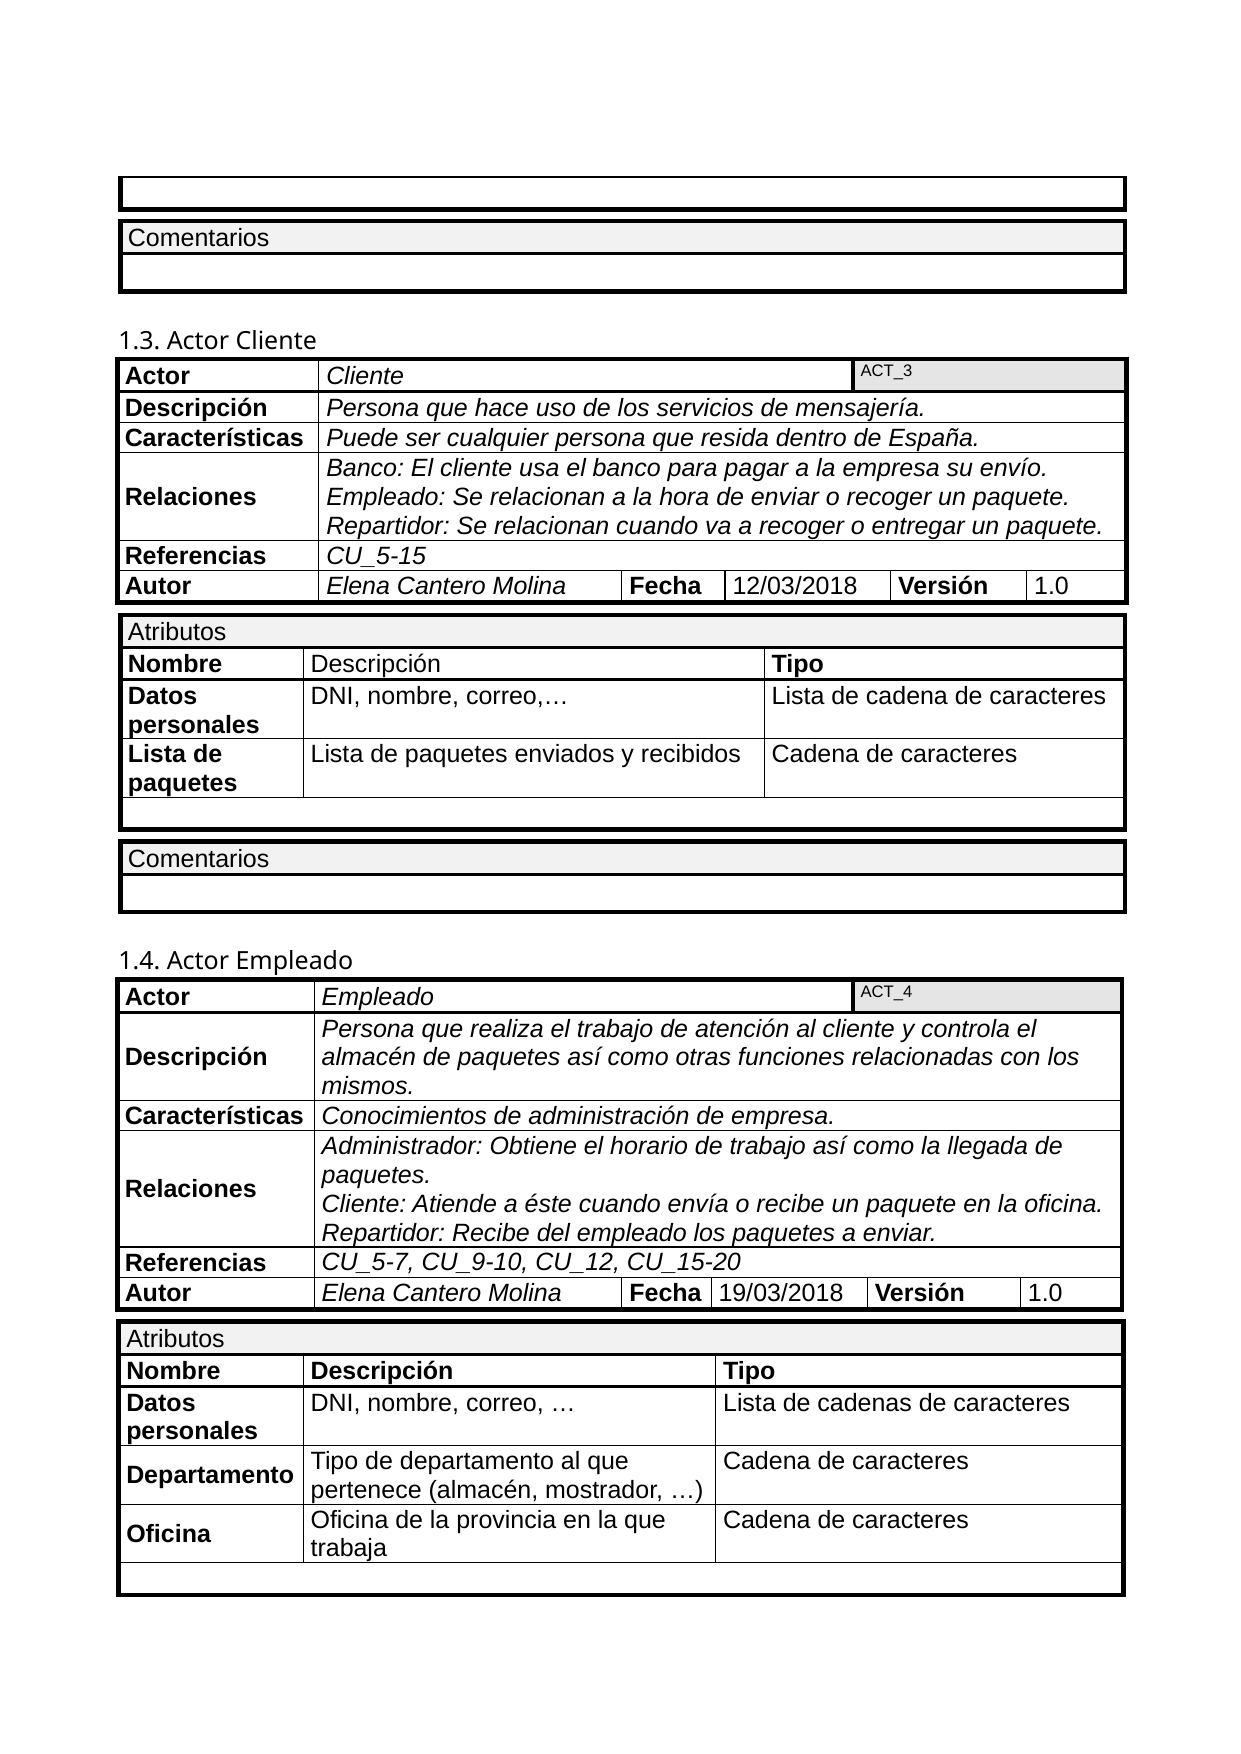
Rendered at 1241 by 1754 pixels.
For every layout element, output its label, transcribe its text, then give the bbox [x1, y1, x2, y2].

table_cell Lista de paquetes [123, 739, 303, 797]
table_cell Versión [891, 571, 1026, 600]
table_cell DNI, nombre, correo,… [304, 681, 764, 738]
table_header Comentarios [123, 223, 1123, 252]
table_cell Datos personales [123, 681, 303, 738]
table_cell Lista de cadena de caracteres [765, 681, 1123, 738]
table_cell DNI, nombre, correo, … [304, 1388, 715, 1445]
table_cell [123, 876, 1123, 909]
table_cell [121, 1563, 1121, 1593]
table_cell Tipo [765, 649, 1123, 678]
table_cell Elena Cantero Molina [315, 1278, 621, 1307]
table_cell Elena Cantero Molina [319, 571, 621, 600]
table_cell Nombre [121, 1356, 303, 1384]
table_cell Relaciones [120, 453, 318, 539]
table_cell [123, 798, 1123, 827]
table_cell Descripción [304, 649, 764, 678]
table_cell Tipo [716, 1356, 1121, 1384]
table_cell Referencias [120, 1248, 314, 1277]
table_cell Administrador: Obtiene el horario de trabajo así como la llegada de paquetes. Cliente: Atiende a éste cuando envía o recibe un paquete en la oficina. Repartidor: Recibe del empleado los paquetes a enviar. [315, 1131, 1120, 1246]
table_header Cliente [319, 361, 851, 390]
table_cell Tipo de departamento al que pertenece (almacén, mostrador, …) [304, 1446, 715, 1504]
table_cell Datos personales [121, 1388, 303, 1445]
table_cell Persona que hace uso de los servicios de mensajería. [319, 393, 1124, 422]
table_cell Cadena de caracteres [765, 739, 1123, 797]
table_cell Características [120, 423, 318, 452]
table_header Comentarios [123, 844, 1123, 873]
table_cell CU_5-7, CU_9-10, CU_12, CU_15-20 [315, 1248, 1120, 1277]
table_cell Descripción [120, 393, 318, 422]
table_cell Descripción [120, 1014, 314, 1100]
table_cell Fecha [622, 1278, 711, 1307]
table_cell Relaciones [120, 1131, 314, 1246]
table_cell 1.0 [1021, 1278, 1120, 1307]
table_cell Persona que realiza el trabajo de atención al cliente y controla el almacén de paquetes así como otras funciones relacionadas con los mismos. [315, 1014, 1120, 1100]
table_cell Puede ser cualquier persona que resida dentro de España. [319, 423, 1124, 452]
table_header Atributos [121, 1324, 1121, 1353]
table_cell CU_5-15 [319, 541, 1124, 570]
table_cell Oficina [121, 1505, 303, 1562]
table_cell Cadena de caracteres [716, 1446, 1121, 1504]
table_cell Departamento [121, 1446, 303, 1504]
table_cell Conocimientos de administración de empresa. [315, 1101, 1120, 1130]
table_cell 1.0 [1027, 571, 1124, 600]
table_cell Descripción [304, 1356, 715, 1384]
table_cell Lista de cadenas de caracteres [716, 1388, 1121, 1445]
table_cell Características [120, 1101, 314, 1130]
text 1.4. Actor Empleado [118, 943, 1122, 977]
table_header ACT_3 [855, 361, 1124, 390]
table_header Empleado [315, 982, 851, 1011]
table_cell [123, 178, 1123, 207]
table_cell Autor [120, 1278, 314, 1307]
table_cell 12/03/2018 [726, 571, 890, 600]
table_cell [123, 255, 1123, 289]
table_header Actor [120, 361, 318, 390]
text 1.3. Actor Cliente [118, 322, 1122, 357]
table_cell Referencias [120, 541, 318, 570]
table_header Atributos [123, 617, 1123, 646]
table_cell Fecha [622, 571, 724, 600]
table_cell Lista de paquetes enviados y recibidos [304, 739, 764, 797]
table_cell Nombre [123, 649, 303, 678]
table_cell Versión [868, 1278, 1020, 1307]
table_cell Autor [120, 571, 318, 600]
table_cell Banco: El cliente usa el banco para pagar a la empresa su envío. Empleado: Se relacionan a la hora de enviar o recoger un paquete. Repartidor: Se relacionan cuando va a recoger o entregar un paquete. [319, 453, 1124, 539]
table_header Actor [120, 982, 314, 1011]
table_header ACT_4 [855, 982, 1120, 1011]
table_cell 19/03/2018 [712, 1278, 867, 1307]
table_cell Oficina de la provincia en la que trabaja [304, 1505, 715, 1562]
table_cell Cadena de caracteres [716, 1505, 1121, 1562]
